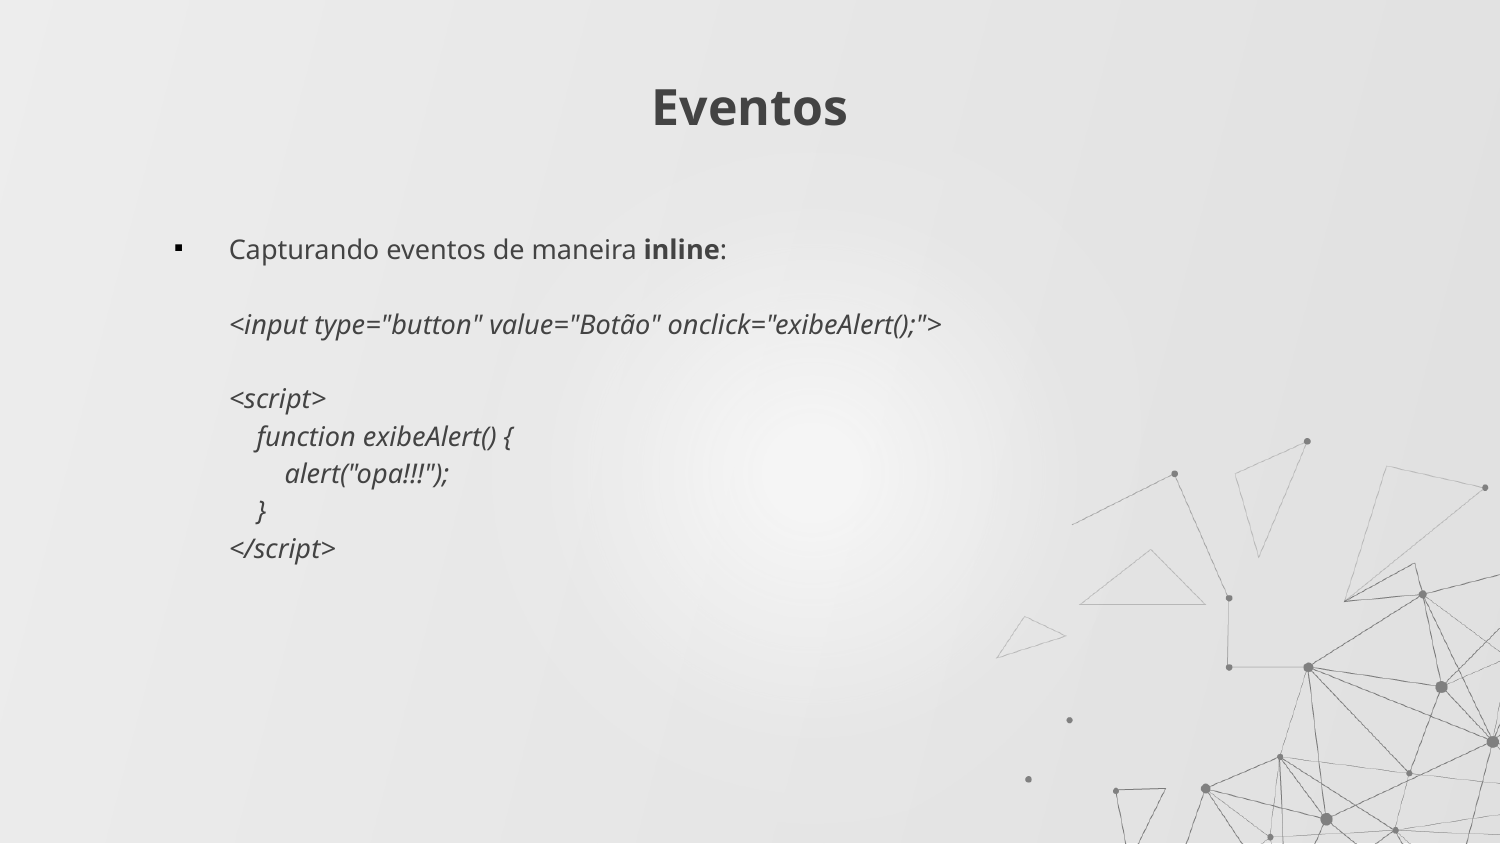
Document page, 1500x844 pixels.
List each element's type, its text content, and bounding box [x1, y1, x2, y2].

title Eventos [60, 60, 1441, 216]
list Capturando eventos de maneira inline: <input type="button" value="Botão" onclick="exibeAlert();"> <script> function exibeAlert() { alert("opa!!!"); } </script> [142, 216, 1278, 455]
picture [0, 0, 1500, 844]
